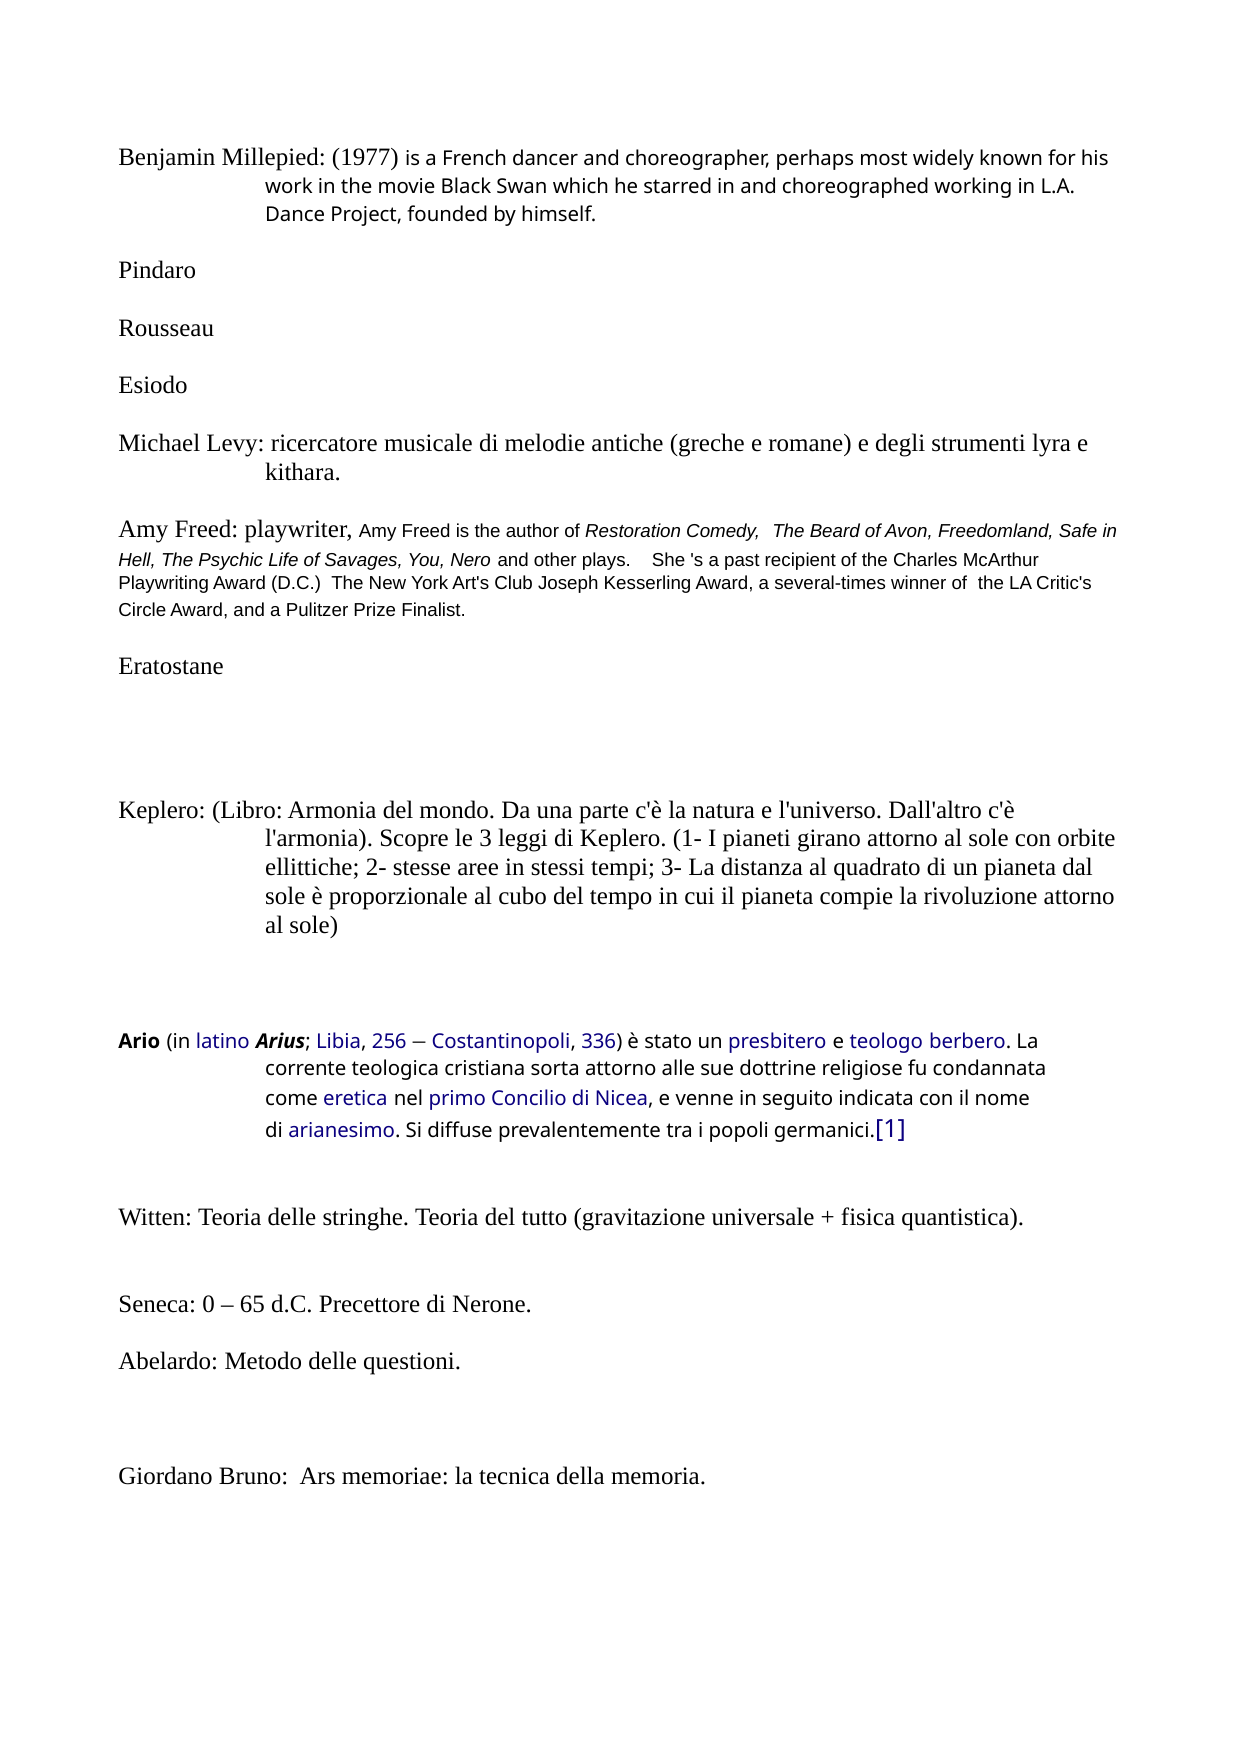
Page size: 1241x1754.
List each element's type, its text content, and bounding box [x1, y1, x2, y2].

text Abelardo: Metodo delle questioni. [118, 1346, 1122, 1375]
text Eratostane [118, 651, 1122, 680]
text Witten: Teoria delle stringhe. Teoria del tutto (gravitazione universale + fisica quantistica). [118, 1202, 1122, 1231]
text Ario (in latino Arius; Libia, 256 – Costantinopoli, 336) è stato un presbitero e teologo berbero. La corrente teologica cristiana sorta attorno alle sue dottrine religiose fu condannata come eretica nel primo Concilio di Nicea, e venne in seguito indicata con il nome di arianesimo. Si diffuse prevalentemente tra i popoli germanici.[1] [118, 1025, 1122, 1145]
text Michael Levy: ricercatore musicale di melodie antiche (greche e romane) e degli strumenti lyra e kithara. [118, 428, 1122, 486]
text Pindaro [118, 256, 1122, 284]
text Keplero: (Libro: Armonia del mondo. Da una parte c'è la natura e l'universo. Dall'altro c'è l'armonia). Scopre le 3 leggi di Keplero. (1- I pianeti girano attorno al sole con orbite ellittiche; 2- stesse aree in stessi tempi; 3- La distanza al quadrato di un pianeta dal sole è proporzionale al cubo del tempo in cui il pianeta compie la rivoluzione attorno al sole) [118, 795, 1122, 938]
text Giordano Bruno: Ars memoriae: la tecnica della memoria. [118, 1461, 1122, 1490]
text Seneca: 0 – 65 d.C. Precettore di Nerone. [118, 1289, 1122, 1317]
text Amy Freed: playwriter, Amy Freed is the author of Restoration Comedy, The Beard of Avon, Freedomland, Safe in Hell, The Psychic Life of Savages, You, Nero and other plays. She 's a past recipient of the Charles McArthur Playwriting Award (D.C.) The New York Art's Club Joseph Kesserling Award, a several-times winner of the LA Critic's Circle Award, and a Pulitzer Prize Finalist. [118, 514, 1122, 622]
text Rousseau [118, 313, 1122, 342]
text Benjamin Millepied: (1977) is a French dancer and choreographer, perhaps most widely known for his work in the movie Black Swan which he starred in and choreographed working in L.A. Dance Project, founded by himself. [118, 142, 1122, 227]
text Esiodo [118, 371, 1122, 399]
